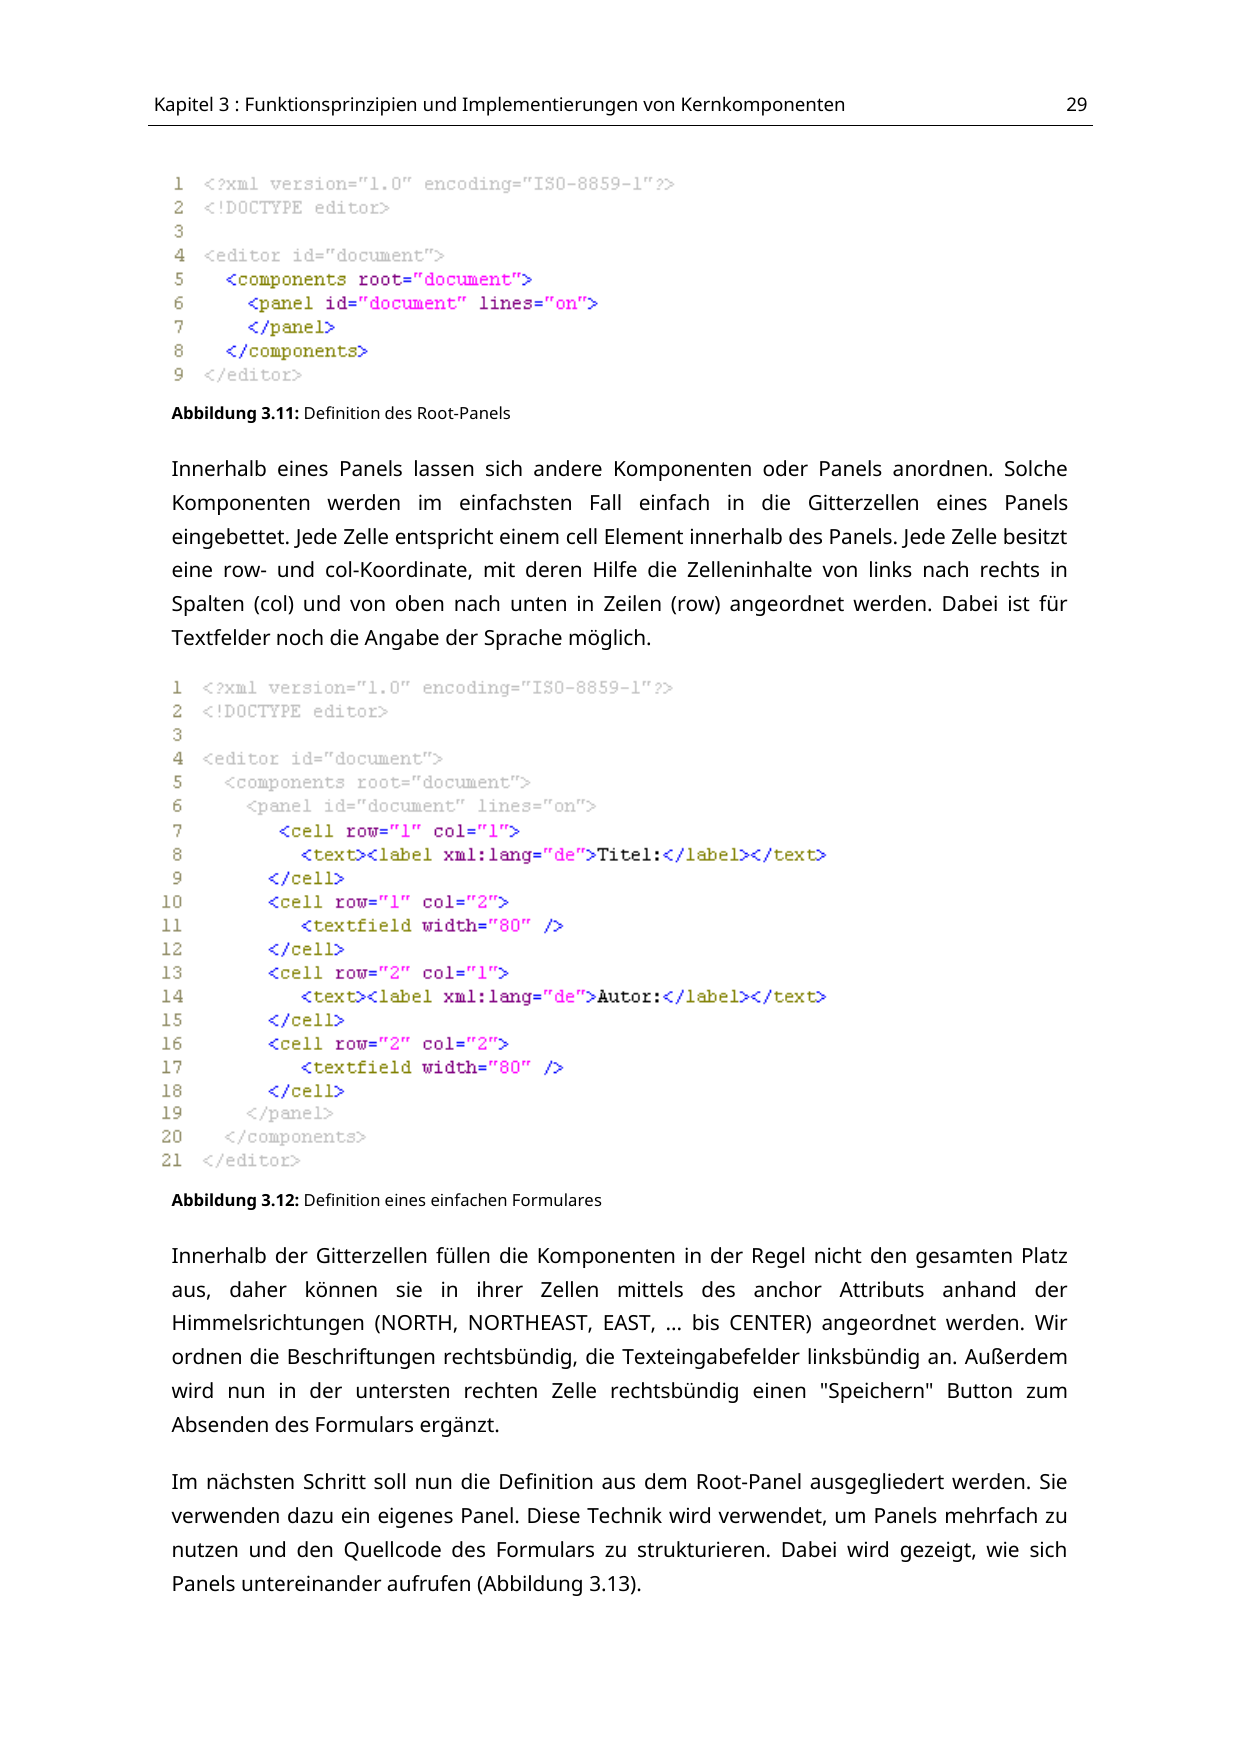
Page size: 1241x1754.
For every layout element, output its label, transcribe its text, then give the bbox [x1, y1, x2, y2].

text Abbildung 3.11: Definition des Root-Panels [171, 386, 677, 425]
text Innerhalb eines Panels lassen sich andere Komponenten oder Panels anordnen. Solche Komponenten werden im einfachsten Fall einfach in die Gitterzellen eines Panels eingebettet. Jede Zelle entspricht einem cell Element innerhalb des Panels. Jede Zelle besitzt eine row- und col-Koordinate, mit deren Hilfe die Zelleninhalte von links nach rechts in Spalten (col) und von oben nach unten in Zeilen (row) angeordnet werden. Dabei ist für Textfelder noch die Angabe der Sprache möglich. [148, 148, 1069, 652]
text Innerhalb der Gitterzellen füllen die Komponenten in der Regel nicht den gesamten Platz aus, daher können sie in ihrer Zellen mittels des anchor Attributs anhand der Himmelsrichtungen (NORTH, NORTHEAST, EAST, ... bis CENTER) angeordnet werden. Wir ordnen die Beschriftungen rechtsbündig, die Texteingabefelder linksbündig an. Außerdem wird nun in der untersten rechten Zelle rechtsbündig einen "Speichern" Button zum Absenden des Formulars ergänzt. [148, 681, 1069, 1438]
text Im nächsten Schritt soll nun die Definition aus dem Root-Panel ausgegliedert werden. Sie verwenden dazu ein eigenes Panel. Diese Technik wird verwendet, um Panels mehrfach zu nutzen und den Quellcode des Formulars zu strukturieren. Dabei wird gezeigt, wie sich Panels untereinander aufrufen (Abbildung 3.13). [171, 1467, 1069, 1597]
text Abbildung 3.12: Definition eines einfachen Formulares [171, 1173, 868, 1212]
